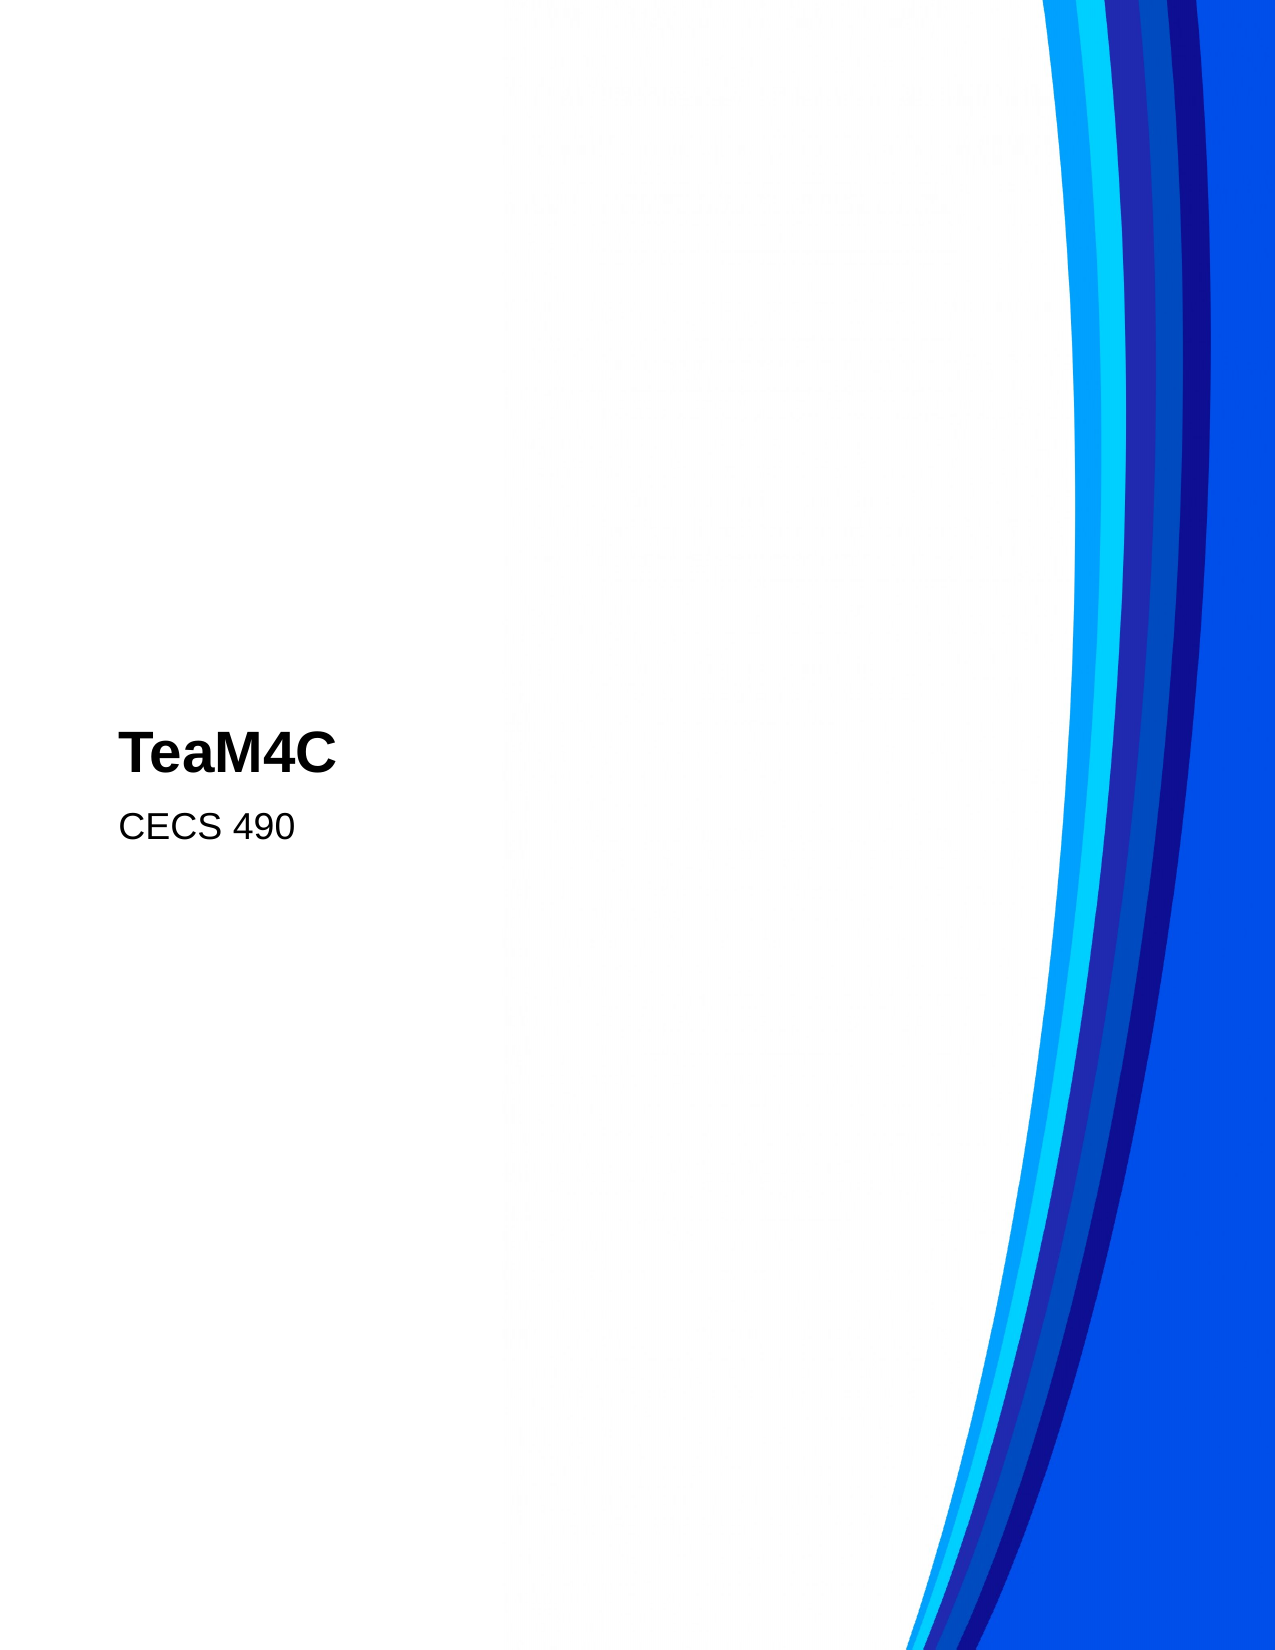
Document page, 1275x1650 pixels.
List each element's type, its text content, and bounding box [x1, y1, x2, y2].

subtitle CECS 490 [118, 804, 502, 847]
title TeaM4C [118, 718, 502, 785]
picture [502, 0, 1100, 1650]
picture [924, 0, 1275, 1650]
